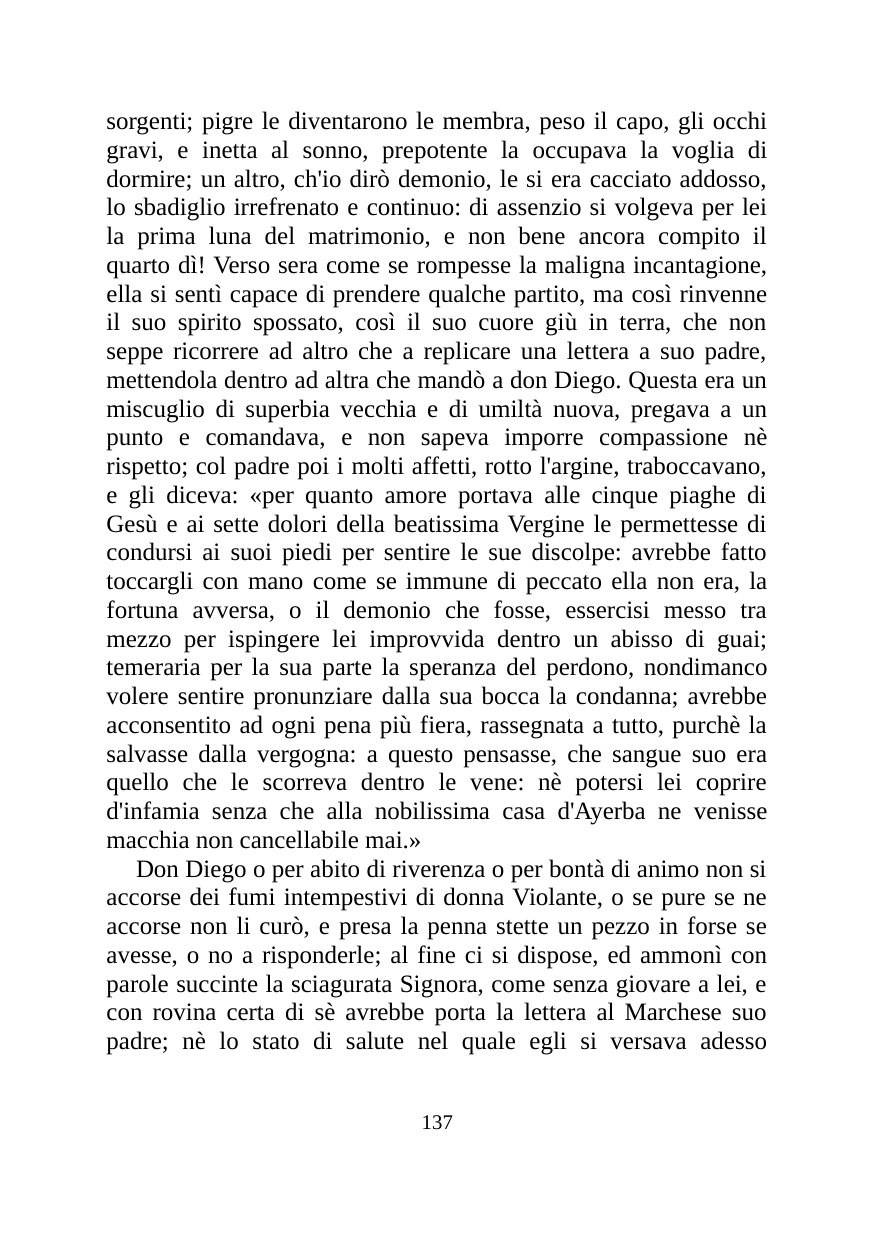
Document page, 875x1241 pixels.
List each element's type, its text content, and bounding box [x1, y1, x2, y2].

text sorgenti; pigre le diventarono le membra, peso il capo, gli occhi gravi, e inetta al sonno, prepotente la occupava la voglia di dormire; un altro, ch'io dirò demonio, le si era cacciato addosso, lo sbadiglio irrefrenato e continuo: di assenzio si volgeva per lei la prima luna del matrimonio, e non bene ancora compito il quarto dì! Verso sera come se rompesse la maligna incantagione, ella si sentì capace di prendere qualche partito, ma così rinvenne il suo spirito spossato, così il suo cuore giù in terra, che non seppe ricorrere ad altro che a replicare una lettera a suo padre, mettendola dentro ad altra che mandò a don Diego. Questa era un miscuglio di superbia vecchia e di umiltà nuova, pregava a un punto e comandava, e non sapeva imporre compassione nè rispetto; col padre poi i molti affetti, rotto l'argine, traboccavano, e gli diceva: «per quanto amore portava alle cinque piaghe di Gesù e ai sette dolori della beatissima Vergine le permettesse di condursi ai suoi piedi per sentire le sue discolpe: avrebbe fatto toccargli con mano come se immune di peccato ella non era, la fortuna avversa, o il demonio che fosse, essercisi messo tra mezzo per ispingere lei improvvida dentro un abisso di guai; temeraria per la sua parte la speranza del perdono, nondimanco volere sentire pronunziare dalla sua bocca la condanna; avrebbe acconsentito ad ogni pena più fiera, rassegnata a tutto, purchè la salvasse dalla vergogna: a questo pensasse, che sangue suo era quello che le scorreva dentro le vene: nè potersi lei coprire d'infamia senza che alla nobilissima casa d'Ayerba ne venisse macchia non cancellabile mai.» [106, 106, 768, 854]
text Don Diego o per abito di riverenza o per bontà di animo non si accorse dei fumi intempestivi di donna Violante, o se pure se ne accorse non li curò, e presa la penna stette un pezzo in forse se avesse, o no a risponderle; al fine ci si dispose, ed ammonì con parole succinte la sciagurata Signora, come senza giovare a lei, e con rovina certa di sè avrebbe porta la lettera al Marchese suo padre; nè lo stato di salute nel quale egli si versava adesso [106, 854, 768, 1055]
